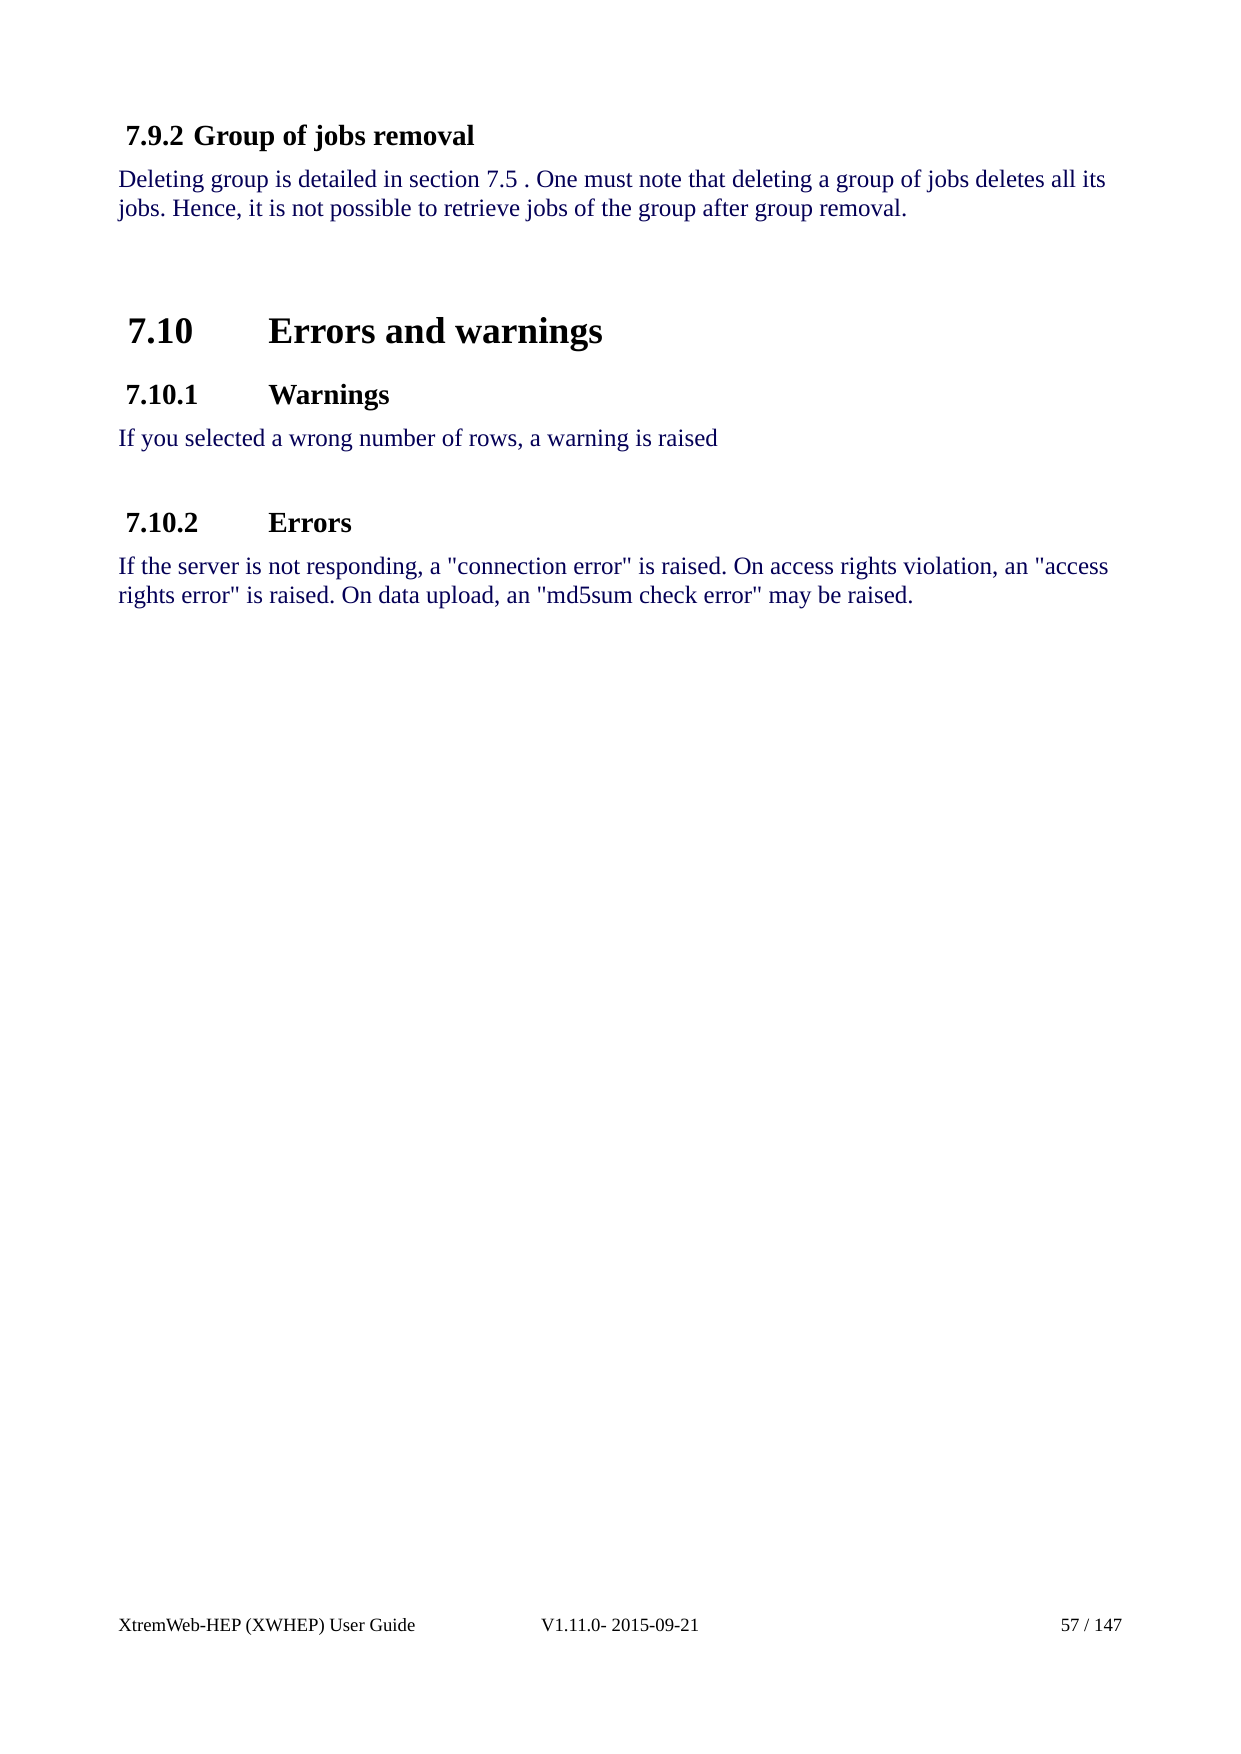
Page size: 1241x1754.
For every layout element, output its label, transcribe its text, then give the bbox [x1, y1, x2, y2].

subtitle Errors [118, 505, 1122, 539]
text Deleting group is detailed in section7.5. One must note that deleting a group of jobs deletes all its jobs. Hence, it is not possible to retrieve jobs of the group after group removal. [118, 164, 1122, 222]
text If you selected a wrong number of rows, a warning is raised [118, 423, 1122, 452]
subtitle Errors and warnings [118, 309, 1122, 352]
subtitle Warnings [118, 377, 1122, 410]
text If the server is not responding, a "connection error" is raised. On access rights violation, an "access rights error" is raised. On data upload, an "md5sum check error" may be raised. [118, 551, 1122, 609]
subtitle Group of jobs removal [118, 118, 1122, 152]
